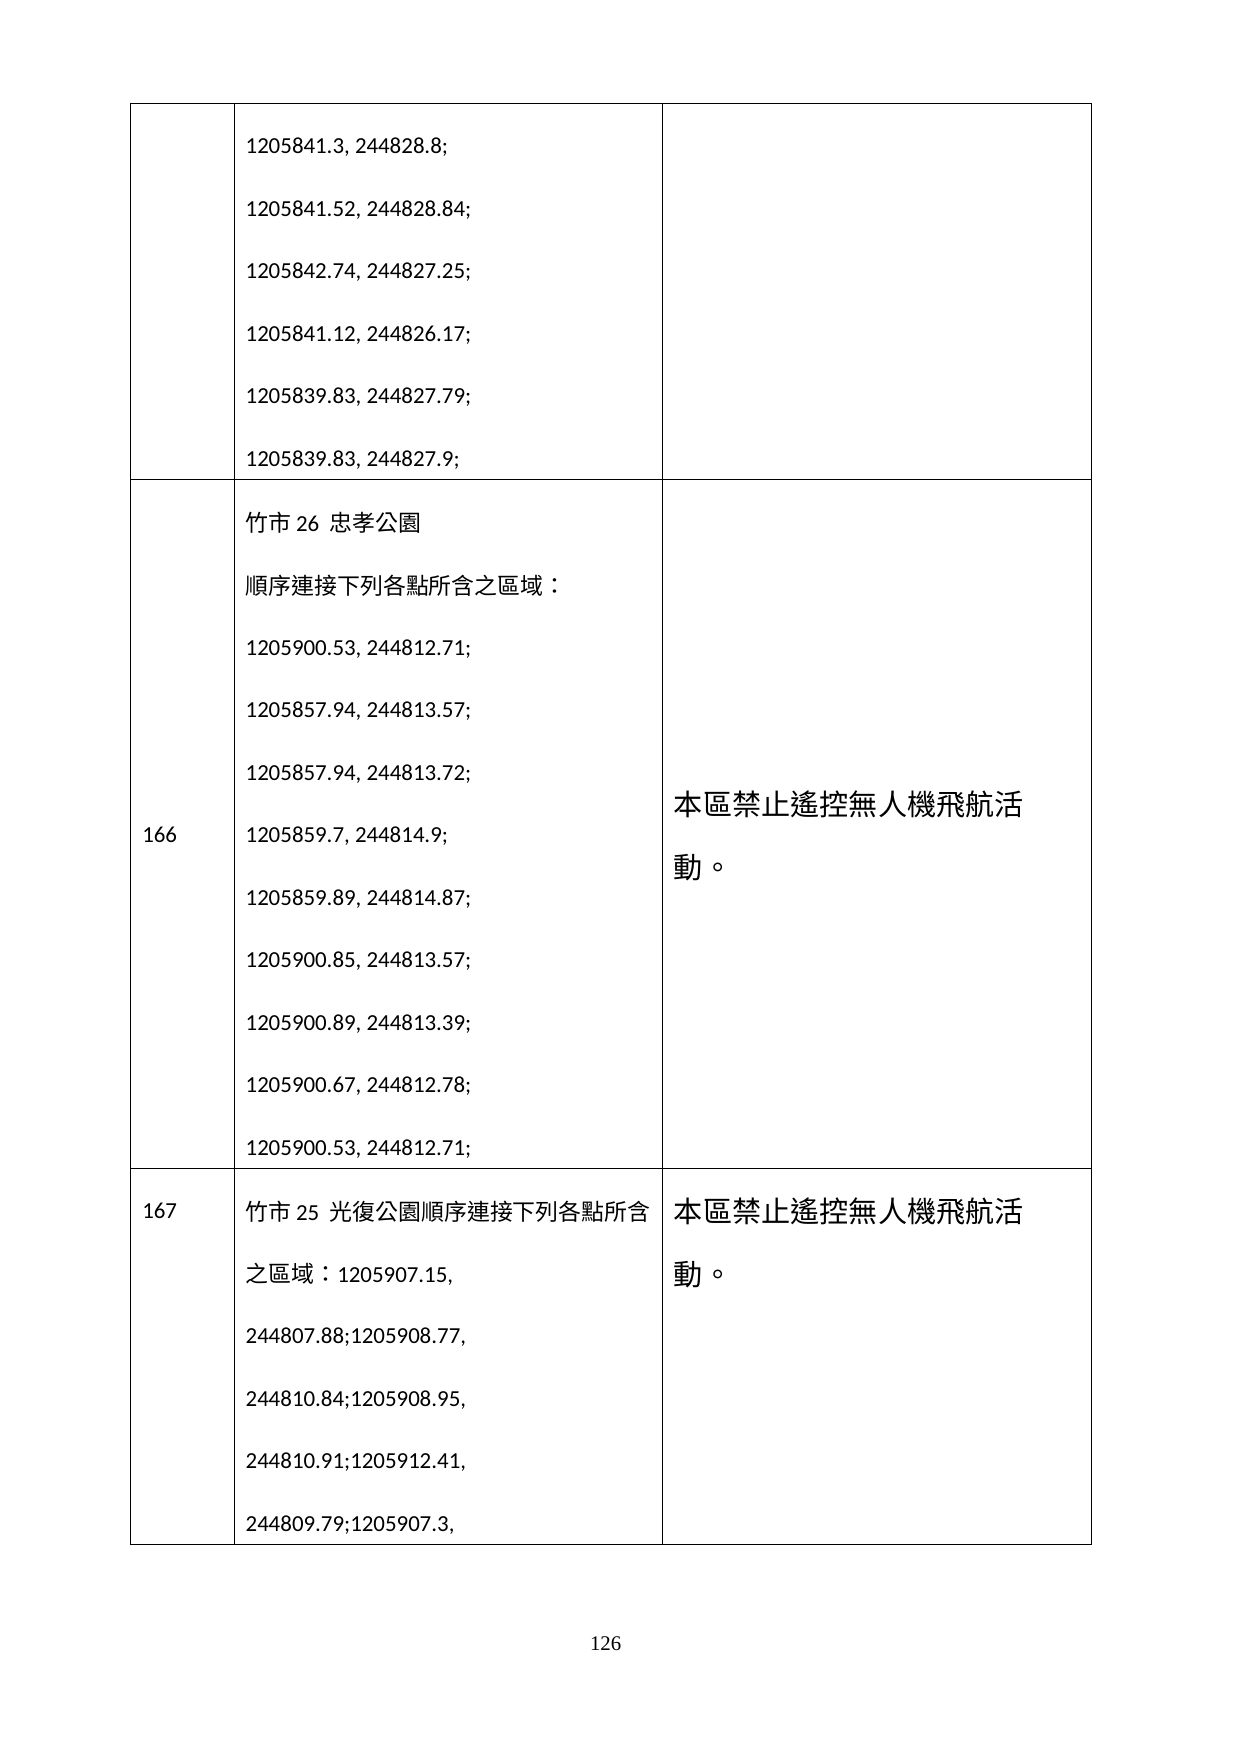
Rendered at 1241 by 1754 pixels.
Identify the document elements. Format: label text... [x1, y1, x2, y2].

table_cell 竹市26 忠孝公園 順序連接下列各點所含之區域： 1205900.53, 244812.71; 1205857.94, 244813.57; 1205857.94, 244813.72; 1205859.7, 244814.9; 1205859.89, 244814.87; 1205900.85, 244813.57; 1205900.89, 244813.39; 1205900.67, 244812.78; 1205900.53, 244812.71; [235, 480, 662, 1167]
table_cell 1205841.3, 244828.8; 1205841.52, 244828.84; 1205842.74, 244827.25; 1205841.12, 244826.17; 1205839.83, 244827.79; 1205839.83, 244827.9; [235, 104, 662, 479]
table_cell 本區禁止遙控無人機飛航活動。 [663, 480, 1091, 1167]
table_cell [663, 104, 1091, 479]
table_cell 166 [131, 480, 234, 1167]
table_cell 167 [131, 1169, 234, 1543]
table_cell [131, 104, 234, 479]
table_cell 竹市25 光復公園順序連接下列各點所含之區域：1205907.15, 244807.88;1205908.77, 244810.84;1205908.95, 244810.91;1205912.41, 244809.79;1205907.3, [235, 1169, 662, 1543]
table_cell 本區禁止遙控無人機飛航活動。 [663, 1169, 1091, 1543]
